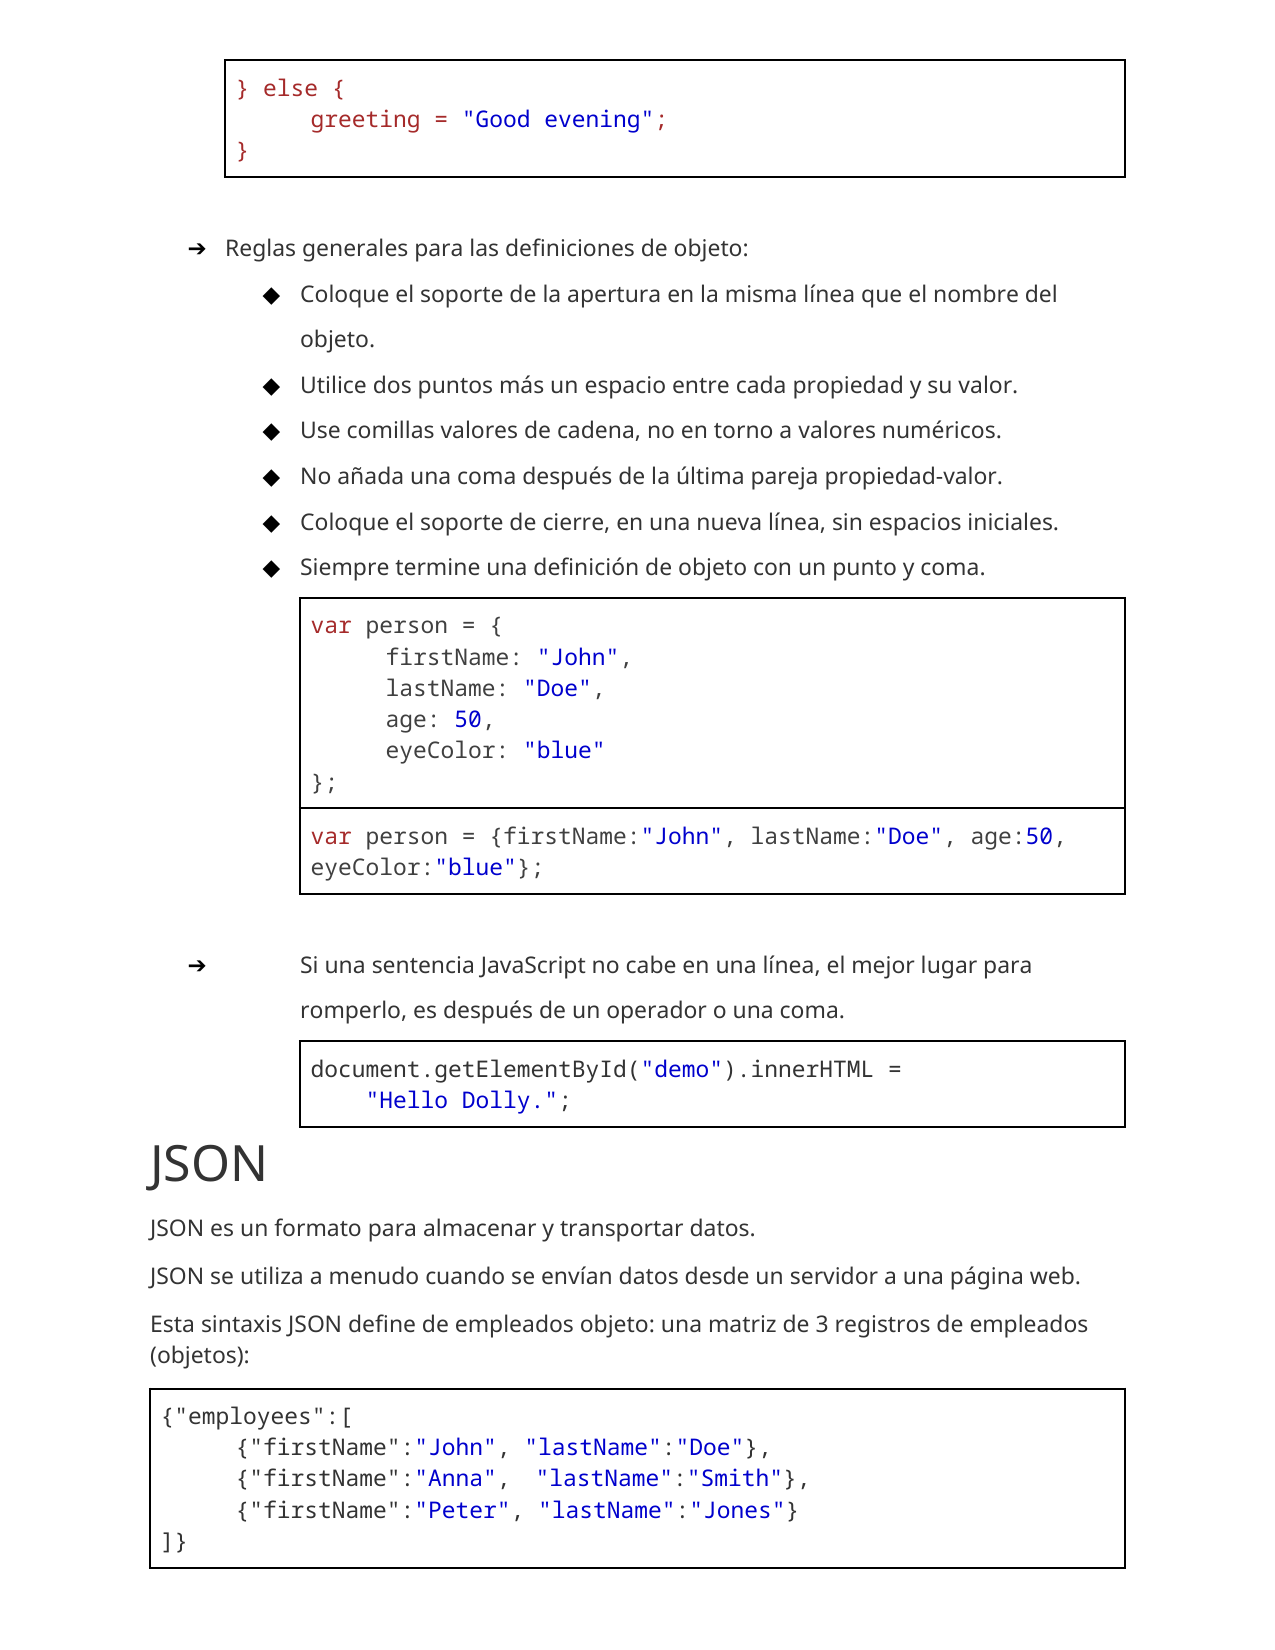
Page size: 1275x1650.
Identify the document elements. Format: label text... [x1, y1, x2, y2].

table_cell } else { greeting = "Good evening"; } [226, 61, 1124, 176]
list No añada una coma después de la última pareja propiedad-valor. [262, 460, 1125, 491]
table_cell var person = {firstName:"John", lastName:"Doe", age:50, eyeColor:"blue"}; [301, 809, 1124, 893]
list Si una sentencia JavaScript no cabe en una línea, el mejor lugar para romperlo, es después de un operador o una coma. [187, 949, 1125, 1026]
table_header var person = { firstName: "John", lastName: "Doe", age: 50, eyeColor: "blue" }; [301, 599, 1124, 807]
text JSON se utiliza a menudo cuando se envían datos desde un servidor a una página web. [150, 1260, 1125, 1292]
list Coloque el soporte de la apertura en la misma línea que el nombre del objeto. [262, 277, 1125, 354]
list Utilice dos puntos más un espacio entre cada propiedad y su valor. [262, 369, 1125, 400]
table_header {"employees":[ {"firstName":"John", "lastName":"Doe"}, {"firstName":"Anna", "lastName":"Smith"}, {"firstName":"Peter", "lastName":"Jones"} ]} [151, 1390, 1124, 1567]
list Coloque el soporte de cierre, en una nueva línea, sin espacios iniciales. [262, 506, 1125, 537]
list Use comillas valores de cadena, no en torno a valores numéricos. [262, 414, 1125, 446]
text JSON es un formato para almacenar y transportar datos. [150, 1212, 1125, 1244]
list Reglas generales para las definiciones de objeto: [187, 232, 1125, 263]
text JSON [150, 1128, 1125, 1196]
list Siempre termine una definición de objeto con un punto y coma. [262, 551, 1125, 582]
text Esta sintaxis JSON define de empleados objeto: una matriz de 3 registros de empleados (objetos): [150, 1308, 1125, 1371]
table_header document.getElementById("demo").innerHTML = "Hello Dolly."; [301, 1042, 1124, 1126]
